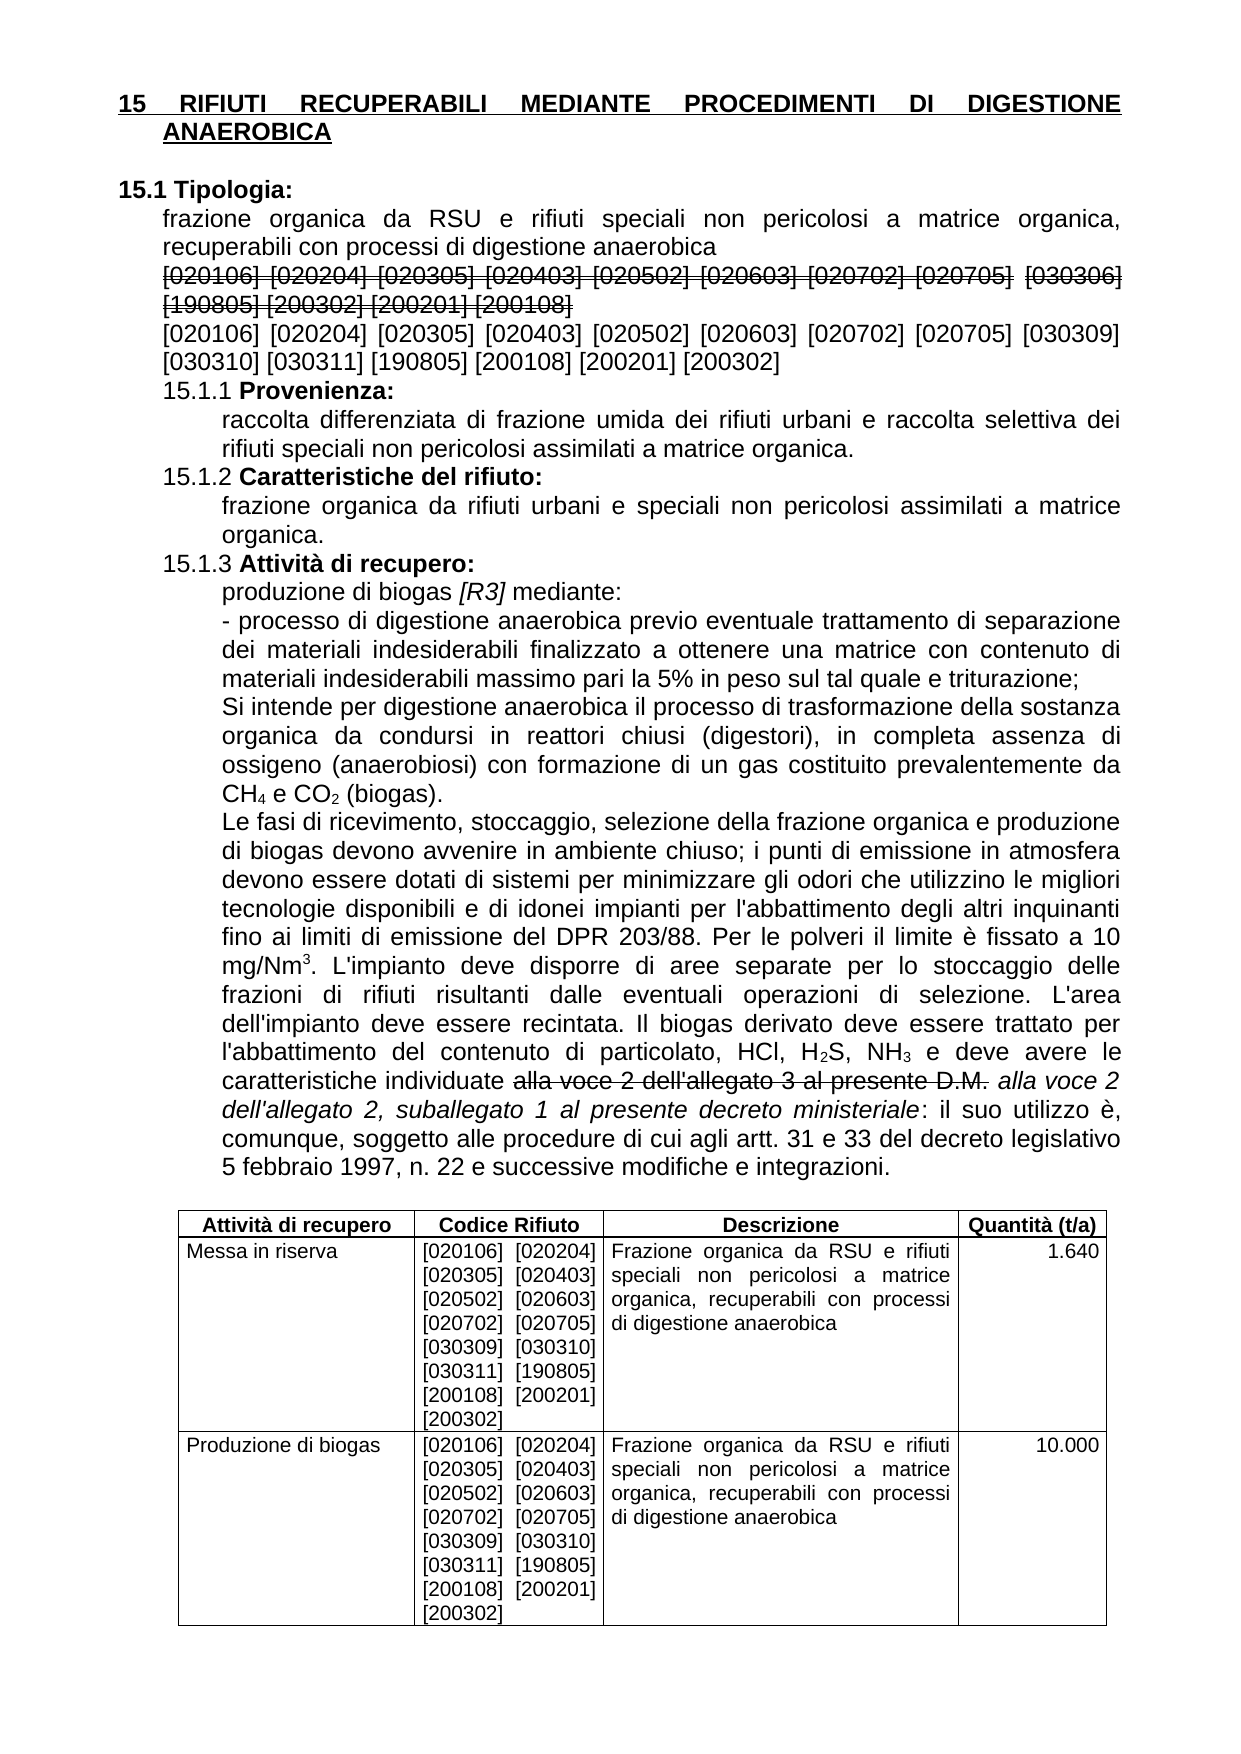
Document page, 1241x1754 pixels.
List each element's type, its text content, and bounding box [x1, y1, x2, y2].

text ANAEROBICA [118, 115, 1122, 146]
text 15.1.2 Caratteristiche del rifiuto: [162, 462, 1122, 491]
text [020106] [020204] [020305] [020403] [020502] [020603] [020702] [020705] [030309] [030310] [030311] [190805] [200108] [200201] [200302] [162, 319, 1122, 376]
table_cell Messa in riserva [179, 1238, 414, 1431]
table_header Quantità (t/a) [959, 1211, 1106, 1236]
text - processo di digestione anaerobica previo eventuale trattamento di separazione dei materiali indesiderabili finalizzato a ottenere una matrice con contenuto di materiali indesiderabili massimo pari la 5% in peso sul tal quale e triturazione; [222, 606, 1122, 692]
table_cell Frazione organica da RSU e rifiuti speciali non pericolosi a matrice organica, recuperabili con processi di digestione anaerobica [604, 1238, 958, 1431]
table_cell Frazione organica da RSU e rifiuti speciali non pericolosi a matrice organica, recuperabili con processi di digestione anaerobica [604, 1432, 958, 1625]
text 15.1.1 Provenienza: [162, 376, 1122, 405]
table_cell [020106] [020204] [020305] [020403] [020502] [020603] [020702] [020705] [030309] [030310] [030311] [190805] [200108] [200201] [200302] [415, 1238, 603, 1431]
table_header Descrizione [604, 1211, 958, 1236]
text raccolta differenziata di frazione umida dei rifiuti urbani e raccolta selettiva dei rifiuti speciali non pericolosi assimilati a matrice organica. [222, 405, 1122, 462]
text 15.1.3 Attività di recupero: [162, 549, 1122, 577]
text Le fasi di ricevimento, stoccaggio, selezione della frazione organica e produzione di biogas devono avvenire in ambiente chiuso; i punti di emissione in atmosfera devono essere dotati di sistemi per minimizzare gli odori che utilizzino le migliori tecnologie disponibili e di idonei impianti per l'abbattimento degli altri inquinanti fino ai limiti di emissione del DPR 203/88. Per le polveri il limite è fissato a 10 mg/Nm3. L'impianto deve disporre di aree separate per lo stoccaggio delle frazioni di rifiuti risultanti dalle eventuali operazioni di selezione. L'area dell'impianto deve essere recintata. Il biogas derivato deve essere trattato per l'abbattimento del contenuto di particolato, HCl, H2S, NH3 e deve avere le caratteristiche individuate alla voce 2 dell'allegato 3 al presente D.M. alla voce 2 dell'allegato 2, suballegato 1 al presente decreto ministeriale: il suo utilizzo è, comunque, soggetto alle procedure di cui agli artt. 31 e 33 del decreto legislativo 5 febbraio 1997, n. 22 e successive modifiche e integrazioni. [222, 807, 1122, 1181]
subtitle 15.1 Tipologia: [118, 175, 1122, 204]
table_header Codice Rifiuto [415, 1211, 603, 1236]
table_header Attività di recupero [179, 1211, 414, 1236]
text frazione organica da RSU e rifiuti speciali non pericolosi a matrice organica, recuperabili con processi di digestione anaerobica [162, 204, 1122, 261]
table_cell 1.640 [959, 1238, 1106, 1431]
table_cell 10.000 [959, 1432, 1106, 1625]
text frazione organica da rifiuti urbani e speciali non pericolosi assimilati a matrice organica. [222, 491, 1122, 549]
table_cell [020106] [020204] [020305] [020403] [020502] [020603] [020702] [020705] [030309] [030310] [030311] [190805] [200108] [200201] [200302] [415, 1432, 603, 1625]
text produzione di biogas [R3] mediante: [222, 577, 1122, 606]
text [020106] [020204] [020305] [020403] [020502] [020603] [020702] [020705] [030306] [190805] [200302] [200201] [200108] [162, 261, 1122, 319]
table_cell Produzione di biogas [179, 1432, 414, 1625]
text Si intende per digestione anaerobica il processo di trasformazione della sostanza organica da condursi in reattori chiusi (digestori), in completa assenza di ossigeno (anaerobiosi) con formazione di un gas costituito prevalentemente da CH4 e CO2 (biogas). [222, 692, 1122, 807]
text 15 RIFIUTI RECUPERABILI MEDIANTE PROCEDIMENTI DI DIGESTIONE [118, 89, 1122, 114]
